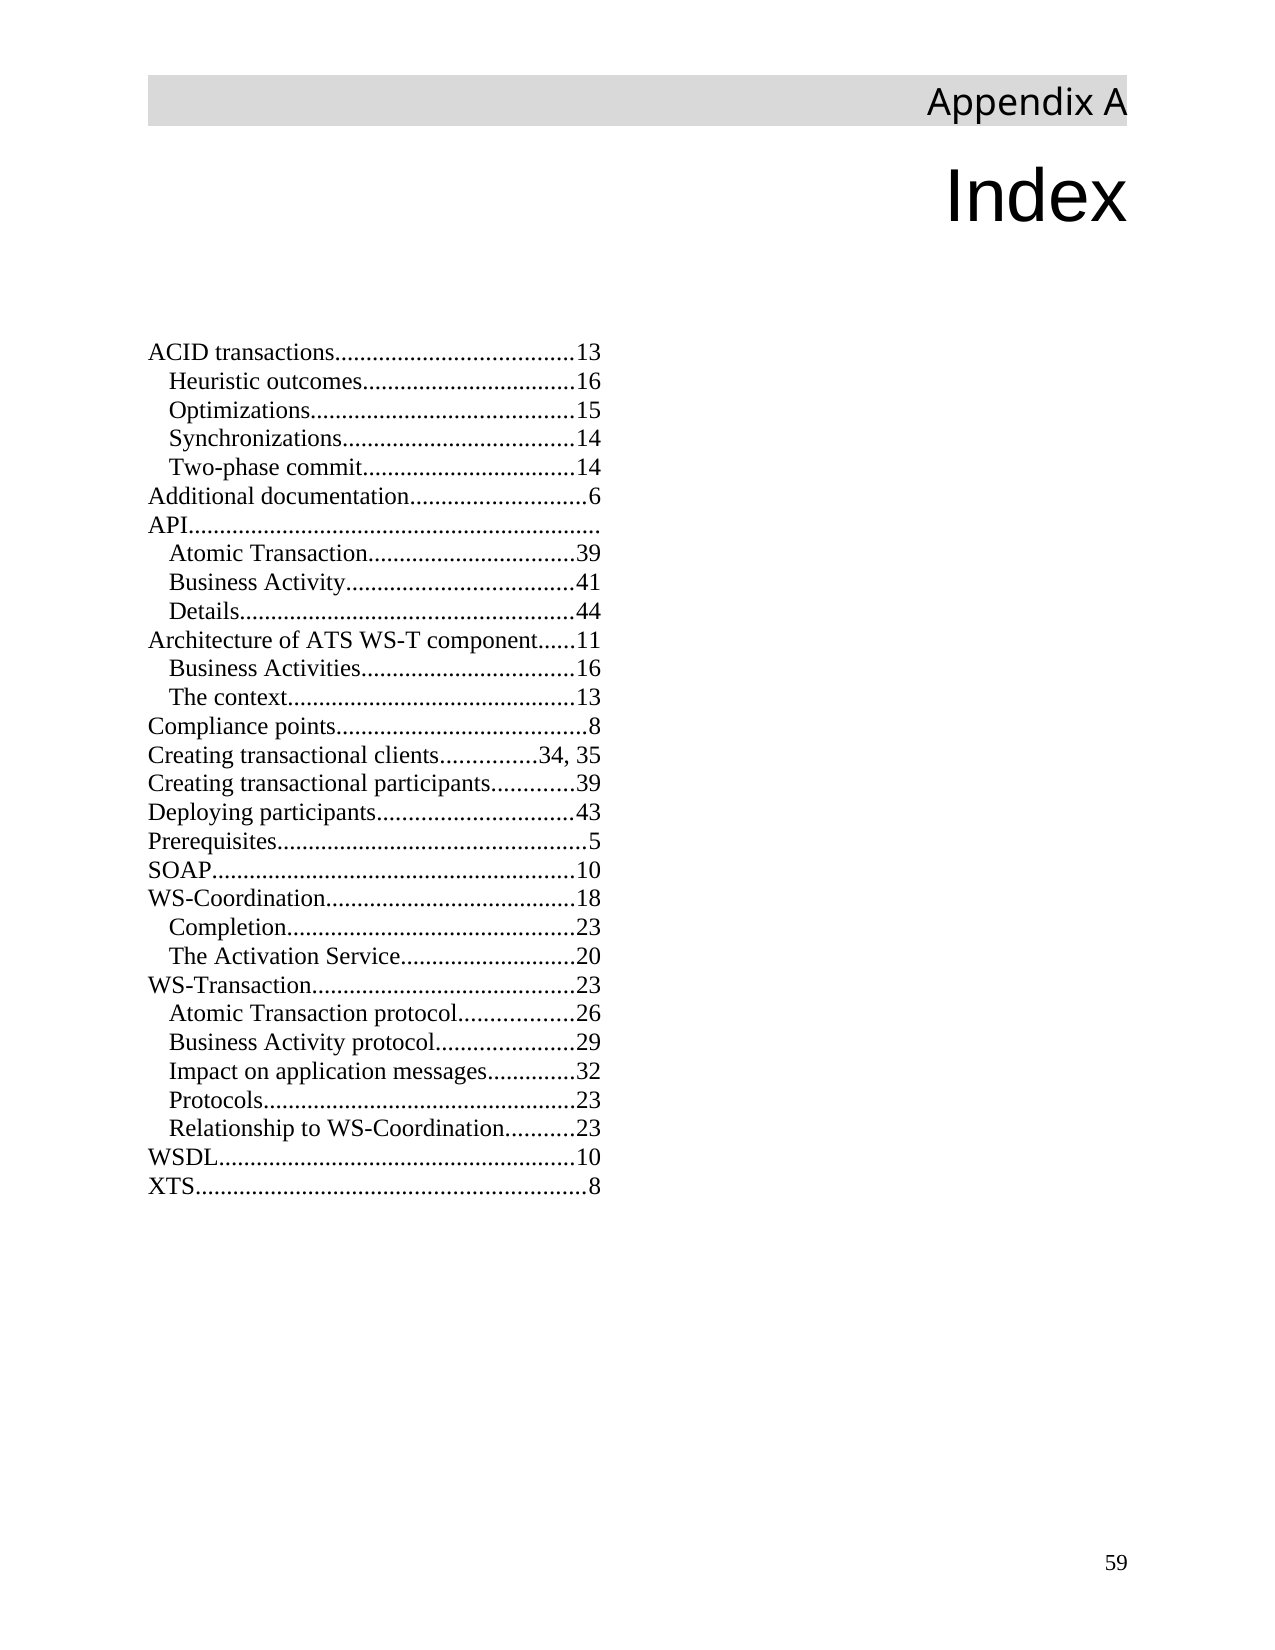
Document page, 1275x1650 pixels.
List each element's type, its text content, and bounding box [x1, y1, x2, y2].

text Compliance points 8 [148, 711, 601, 740]
text The context 13 [168, 682, 601, 711]
text Creating transactional participants 39 [148, 768, 601, 797]
text SOAP 10 [148, 855, 601, 883]
text XTS 8 [148, 1171, 601, 1200]
text Prerequisites 5 [148, 826, 601, 855]
text Optimizations 15 [168, 395, 601, 423]
text Details 44 [168, 596, 601, 625]
title Index [263, 151, 1127, 237]
text Architecture of ATS WS-T component 11 [148, 625, 601, 653]
text Business Activity protocol 29 [168, 1027, 601, 1056]
text Relationship to WS-Coordination 23 [168, 1113, 601, 1142]
text Additional documentation 6 [148, 481, 601, 510]
text API [148, 510, 601, 538]
text Synchronizations 14 [168, 423, 601, 452]
text Deploying participants 43 [148, 797, 601, 826]
text Impact on application messages 32 [168, 1056, 601, 1085]
text ACID transactions 13 [148, 337, 601, 366]
text WS-Coordination 18 [148, 883, 601, 912]
text Creating transactional clients 34, 35 [148, 740, 601, 768]
text Two-phase commit 14 [168, 452, 601, 481]
text Business Activities 16 [168, 653, 601, 682]
text Completion 23 [168, 912, 601, 941]
text Atomic Transaction 39 [168, 538, 601, 567]
text WS-Transaction 23 [148, 970, 601, 998]
text Business Activity 41 [168, 567, 601, 596]
text Heuristic outcomes 16 [168, 366, 601, 395]
text Atomic Transaction protocol 26 [168, 998, 601, 1027]
text WSDL 10 [148, 1142, 601, 1171]
text Protocols 23 [168, 1085, 601, 1113]
text The Activation Service 20 [168, 941, 601, 970]
